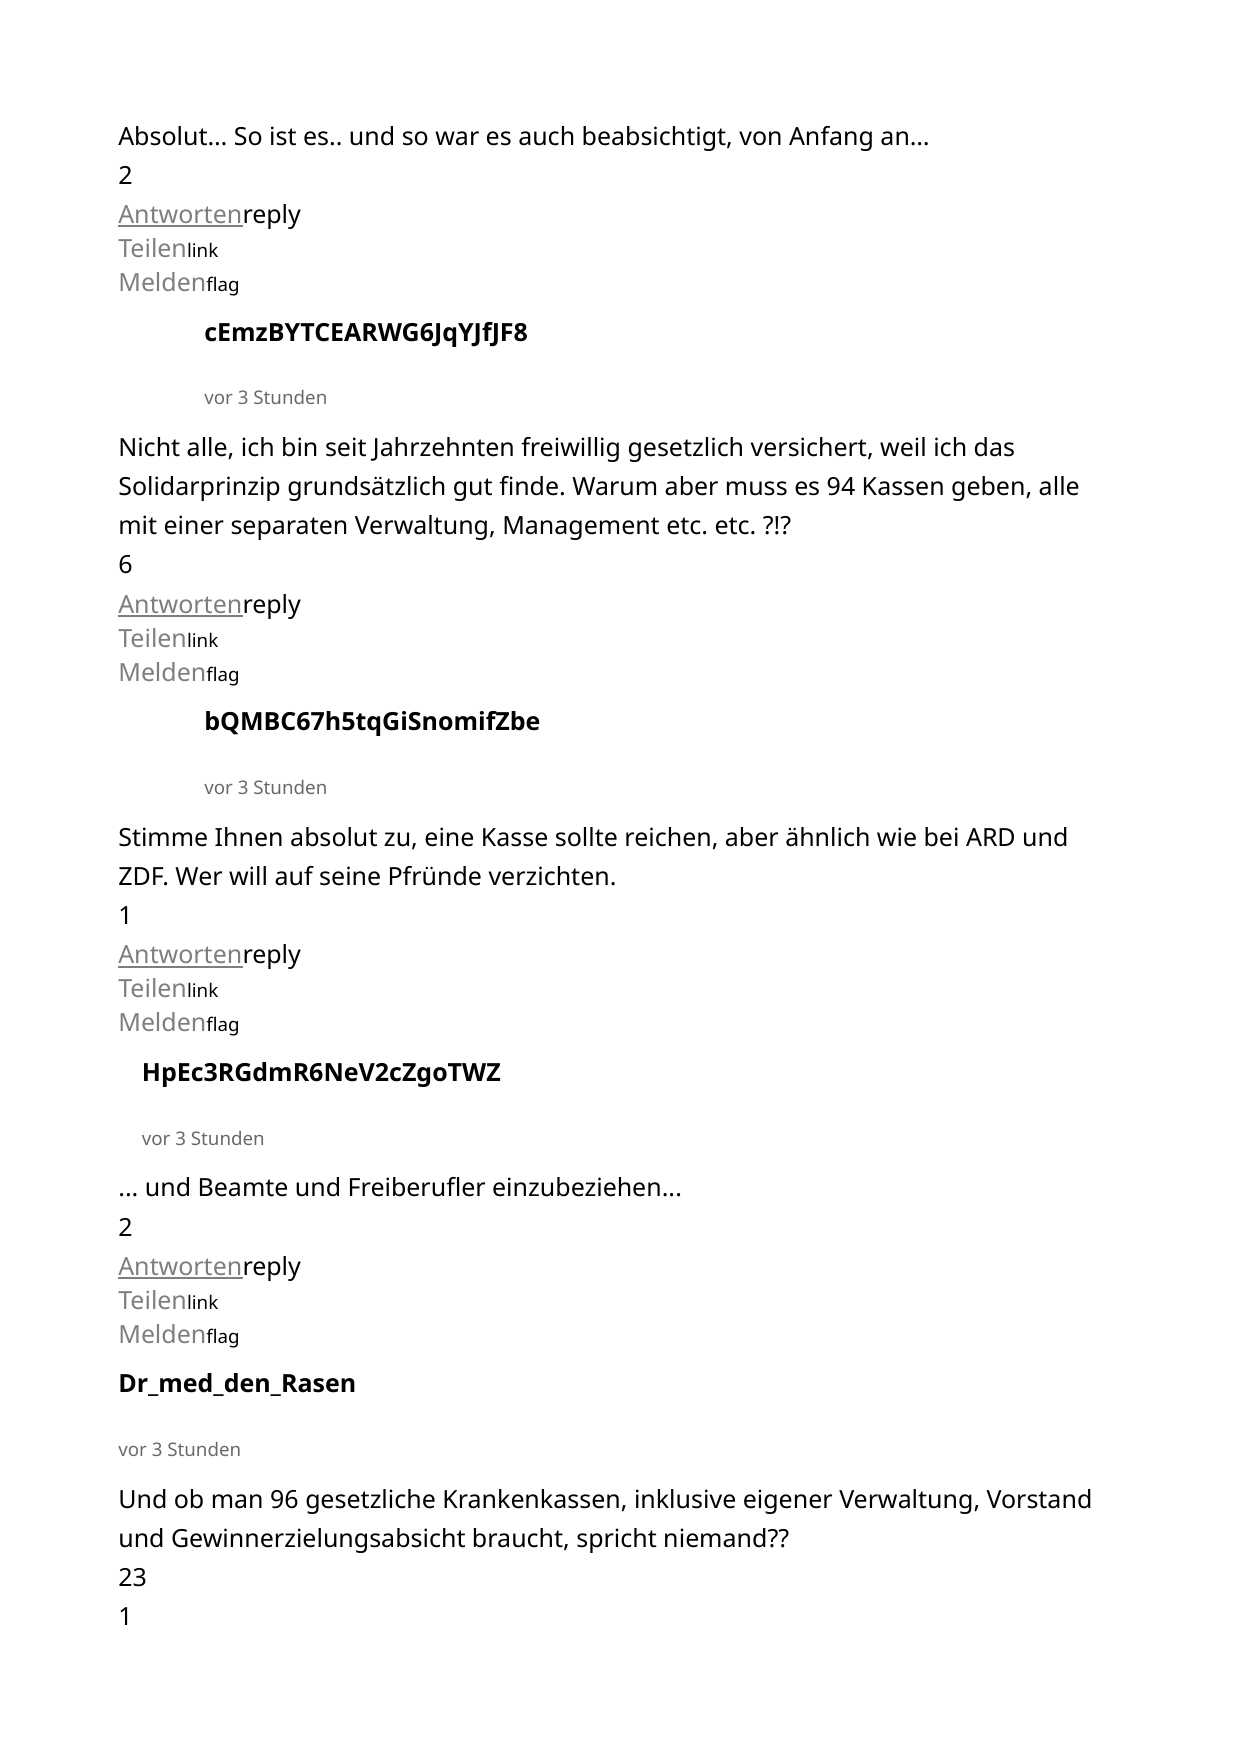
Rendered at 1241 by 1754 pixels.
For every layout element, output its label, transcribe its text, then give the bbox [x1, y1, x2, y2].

text Teilenlink [118, 231, 1122, 264]
text Meldenflag [118, 654, 1122, 688]
text Absolut… So ist es.. und so war es auch beabsichtigt, von Anfang an… [118, 118, 1122, 152]
text Nicht alle, ich bin seit Jahrzehnten freiwillig gesetzlich versichert, weil ich das Solidarprinzip grundsätzlich gut finde. Warum aber muss es 94 Kassen geben, alle mit einer separaten Verwaltung, Management etc. etc. ?!? [118, 429, 1122, 542]
text vor 3 Stunden [142, 1125, 1117, 1151]
text 2 [118, 157, 1122, 191]
text Stimme Ihnen absolut zu, eine Kasse sollte reichen, aber ähnlich wie bei ARD und ZDF. Wer will auf seine Pfründe verzichten. [118, 819, 1122, 893]
text vor 3 Stunden [204, 774, 1117, 800]
text 6 [118, 547, 1122, 581]
text 2 [118, 1209, 1122, 1243]
text 23 [118, 1560, 1122, 1594]
text Dr_med_den_Rasen [118, 1366, 1114, 1400]
text Teilenlink [118, 620, 1122, 654]
text vor 3 Stunden [204, 385, 1117, 410]
text Antwortenreply [118, 1248, 1122, 1282]
text Und ob man 96 gesetzliche Krankenkassen, inklusive eigener Verwaltung, Vorstand und Gewinnerzielungsabsicht braucht, spricht niemand?? [118, 1481, 1122, 1555]
text Meldenflag [118, 264, 1122, 299]
text 1 [118, 898, 1122, 932]
text Meldenflag [118, 1316, 1122, 1351]
text Antwortenreply [118, 196, 1122, 231]
text vor 3 Stunden [118, 1437, 1117, 1462]
text ... und Beamte und Freiberufler einzubeziehen... [118, 1170, 1122, 1204]
text 1 [118, 1599, 1122, 1633]
text Meldenflag [118, 1005, 1122, 1039]
text Teilenlink [118, 1282, 1122, 1316]
text cEmzBYTCEARWG6JqYJfJF8 [204, 314, 1114, 348]
text Antwortenreply [118, 586, 1122, 620]
text bQMBC67h5tqGiSnomifZbe [204, 704, 1114, 738]
text Teilenlink [118, 971, 1122, 1005]
text Antwortenreply [118, 937, 1122, 971]
text HpEc3RGdmR6NeV2cZgoTWZ [142, 1055, 1114, 1089]
